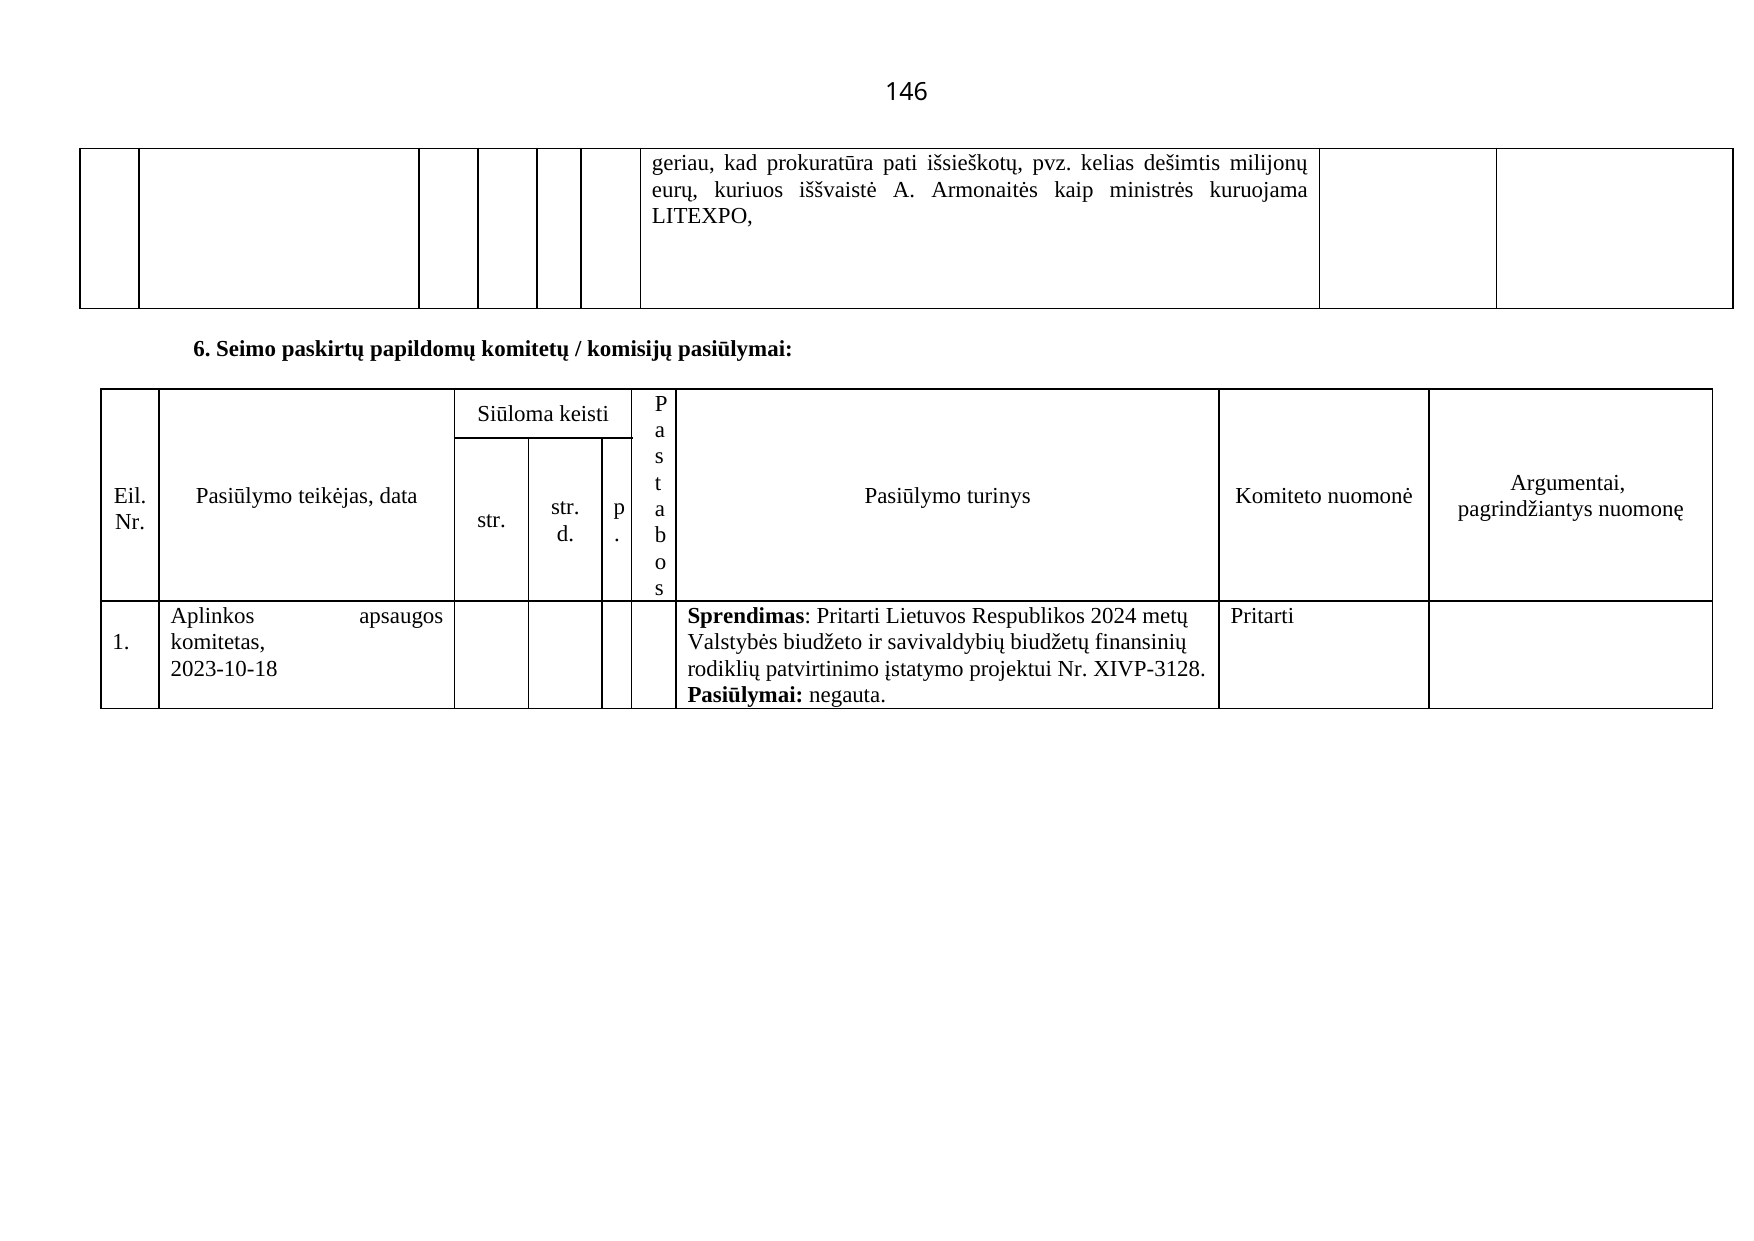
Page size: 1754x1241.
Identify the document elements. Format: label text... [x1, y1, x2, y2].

table_header Siūloma keisti [455, 390, 631, 437]
table_cell Pritarti [1220, 602, 1428, 707]
table_cell [632, 602, 675, 707]
table_cell Sprendimas: Pritarti Lietuvos Respublikos 2024 metų Valstybės biudžeto ir savivaldybių biudžetų finansinių rodiklių patvirtinimo įstatymo projektui Nr. XIVP-3128. Pasiūlymai: negauta. [677, 602, 1218, 707]
table_cell [529, 602, 601, 707]
table_cell [81, 149, 138, 307]
table_cell [603, 602, 631, 707]
table_cell [140, 149, 418, 307]
table_cell str. [455, 439, 528, 600]
table_cell geriau, kad prokuratūra pati išsieškotų, pvz. kelias dešimtis milijonų eurų, kuriuos iššvaistė A. Armonaitės kaip ministrės kuruojama LITEXPO, [641, 149, 1319, 307]
subtitle 6. Seimo paskirtų papildomų komitetų / komisijų pasiūlymai: [118, 335, 1695, 362]
table_cell [455, 602, 528, 707]
table_cell [420, 149, 477, 307]
table_header Eil. Nr. [102, 390, 158, 600]
table_cell Aplinkos apsaugos komitetas, 2023-10-18 [160, 602, 454, 707]
table_cell [1430, 602, 1712, 707]
table_header Pasiūlymo teikėjas, data [160, 390, 454, 600]
table_header Pasiūlymo turinys [677, 390, 1218, 600]
table_cell p. [603, 439, 631, 600]
table_header Pastabos [632, 390, 675, 600]
table_cell [1320, 149, 1496, 307]
table_header Komiteto nuomonė [1220, 390, 1428, 600]
table_cell [582, 149, 640, 307]
table_cell str. d. [529, 439, 601, 600]
table_cell [538, 149, 580, 307]
table_cell [1497, 149, 1732, 307]
table_cell [479, 149, 536, 307]
table_cell 1. [102, 602, 158, 707]
table_header Argumentai, pagrindžiantys nuomonę [1430, 390, 1712, 600]
